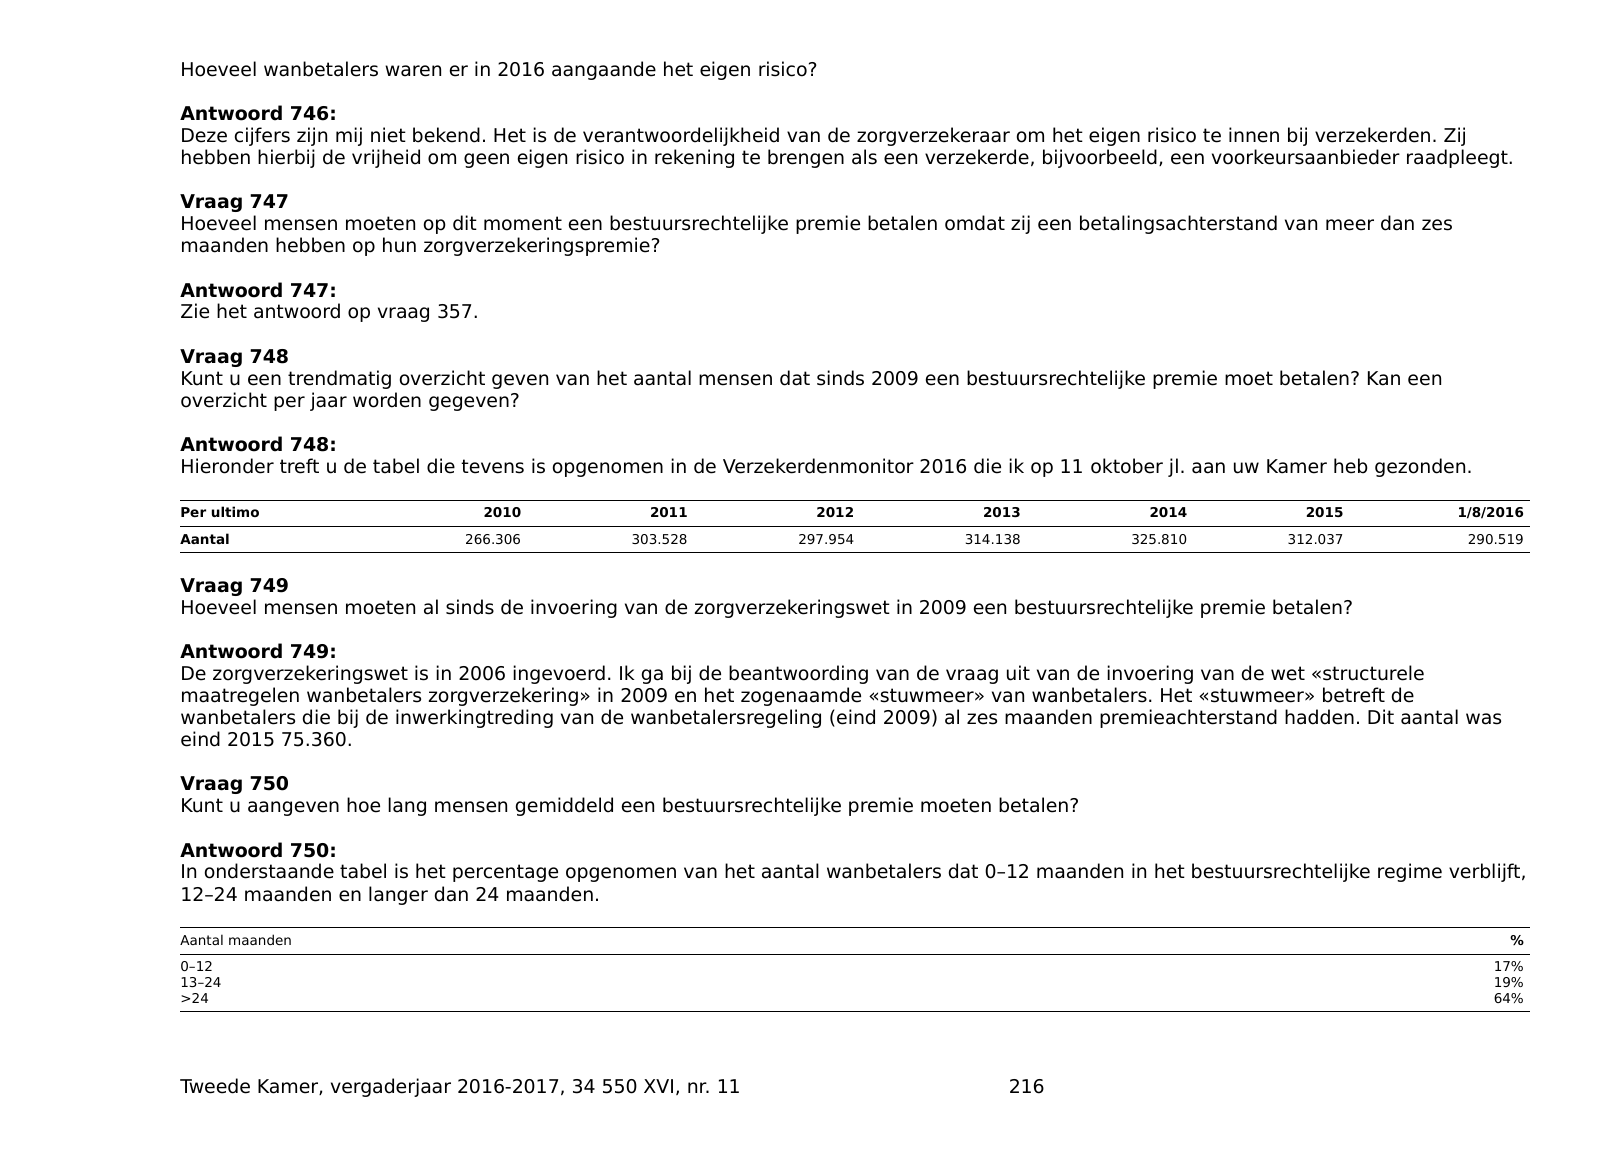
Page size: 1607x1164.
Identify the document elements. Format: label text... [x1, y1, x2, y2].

text Antwoord 748: [180, 434, 1529, 456]
table_cell Aantal [180, 527, 360, 552]
text Hieronder treft u de tabel die tevens is opgenomen in de Verzekerdenmonitor 2016 die ik op 11 oktober jl. aan uw Kamer heb gezonden. [180, 456, 1529, 478]
text De zorgverzekeringswet is in 2006 ingevoerd. Ik ga bij de beantwoording van de vraag uit van de invoering van de wet «structurele maatregelen wanbetalers zorgverzekering» in 2009 en het zogenaamde «stuwmeer» van wanbetalers. Het «stuwmeer» betreft de wanbetalers die bij de inwerkingtreding van de wanbetalersregeling (eind 2009) al zes maanden premieachterstand hadden. Dit aantal was eind 2015 75.360. [180, 663, 1529, 751]
text Hoeveel mensen moeten op dit moment een bestuursrechtelijke premie betalen omdat zij een betalingsachterstand van meer dan zes maanden hebben op hun zorgverzekeringspremie? [180, 213, 1529, 257]
table_cell 19% [1124, 975, 1529, 991]
text Vraag 747 [180, 191, 1529, 213]
text Antwoord 746: [180, 103, 1529, 125]
text Vraag 749 [180, 575, 1529, 597]
text Kunt u aangeven hoe lang mensen gemiddeld een bestuursrechtelijke premie moeten betalen? [180, 795, 1529, 817]
table_header Aantal maanden [180, 928, 1124, 953]
table_header 2015 [1193, 501, 1349, 526]
table_header 2011 [527, 501, 693, 526]
table_cell >24 [180, 991, 1124, 1011]
text Antwoord 750: [180, 839, 1529, 861]
table_header % [1124, 928, 1529, 953]
text Vraag 750 [180, 773, 1529, 795]
table_cell 266.306 [360, 527, 527, 552]
table_cell 312.037 [1193, 527, 1349, 552]
table_header 2013 [860, 501, 1026, 526]
text Vraag 748 [180, 346, 1529, 368]
text Antwoord 749: [180, 641, 1529, 663]
text Zie het antwoord op vraag 357. [180, 301, 1529, 323]
table_cell 290.519 [1349, 527, 1529, 552]
text Hoeveel wanbetalers waren er in 2016 aangaande het eigen risico? [180, 59, 1529, 81]
table_header 1/8/2016 [1349, 501, 1529, 526]
table_header 2010 [360, 501, 527, 526]
table_cell 297.954 [693, 527, 860, 552]
text Kunt u een trendmatig overzicht geven van het aantal mensen dat sinds 2009 een bestuursrechtelijke premie moet betalen? Kan een overzicht per jaar worden gegeven? [180, 368, 1529, 412]
text Deze cijfers zijn mij niet bekend. Het is de verantwoordelijkheid van de zorgverzekeraar om het eigen risico te innen bij verzekerden. Zij hebben hierbij de vrijheid om geen eigen risico in rekening te brengen als een verzekerde, bijvoorbeeld, een voorkeursaanbieder raadpleegt. [180, 125, 1529, 169]
table_cell 64% [1124, 991, 1529, 1011]
table_cell 303.528 [527, 527, 693, 552]
text In onderstaande tabel is het percentage opgenomen van het aantal wanbetalers dat 0–12 maanden in het bestuursrechtelijke regime verblijft, 12–24 maanden en langer dan 24 maanden. [180, 861, 1529, 905]
table_cell 314.138 [860, 527, 1026, 552]
text Antwoord 747: [180, 279, 1529, 301]
table_header 2012 [693, 501, 860, 526]
table_header 2014 [1026, 501, 1193, 526]
table_cell 0–12 [180, 955, 1124, 975]
table_cell 17% [1124, 955, 1529, 975]
table_cell 325.810 [1026, 527, 1193, 552]
table_cell 13–24 [180, 975, 1124, 991]
text Hoeveel mensen moeten al sinds de invoering van de zorgverzekeringswet in 2009 een bestuursrechtelijke premie betalen? [180, 597, 1529, 619]
table_header Per ultimo [180, 501, 360, 526]
